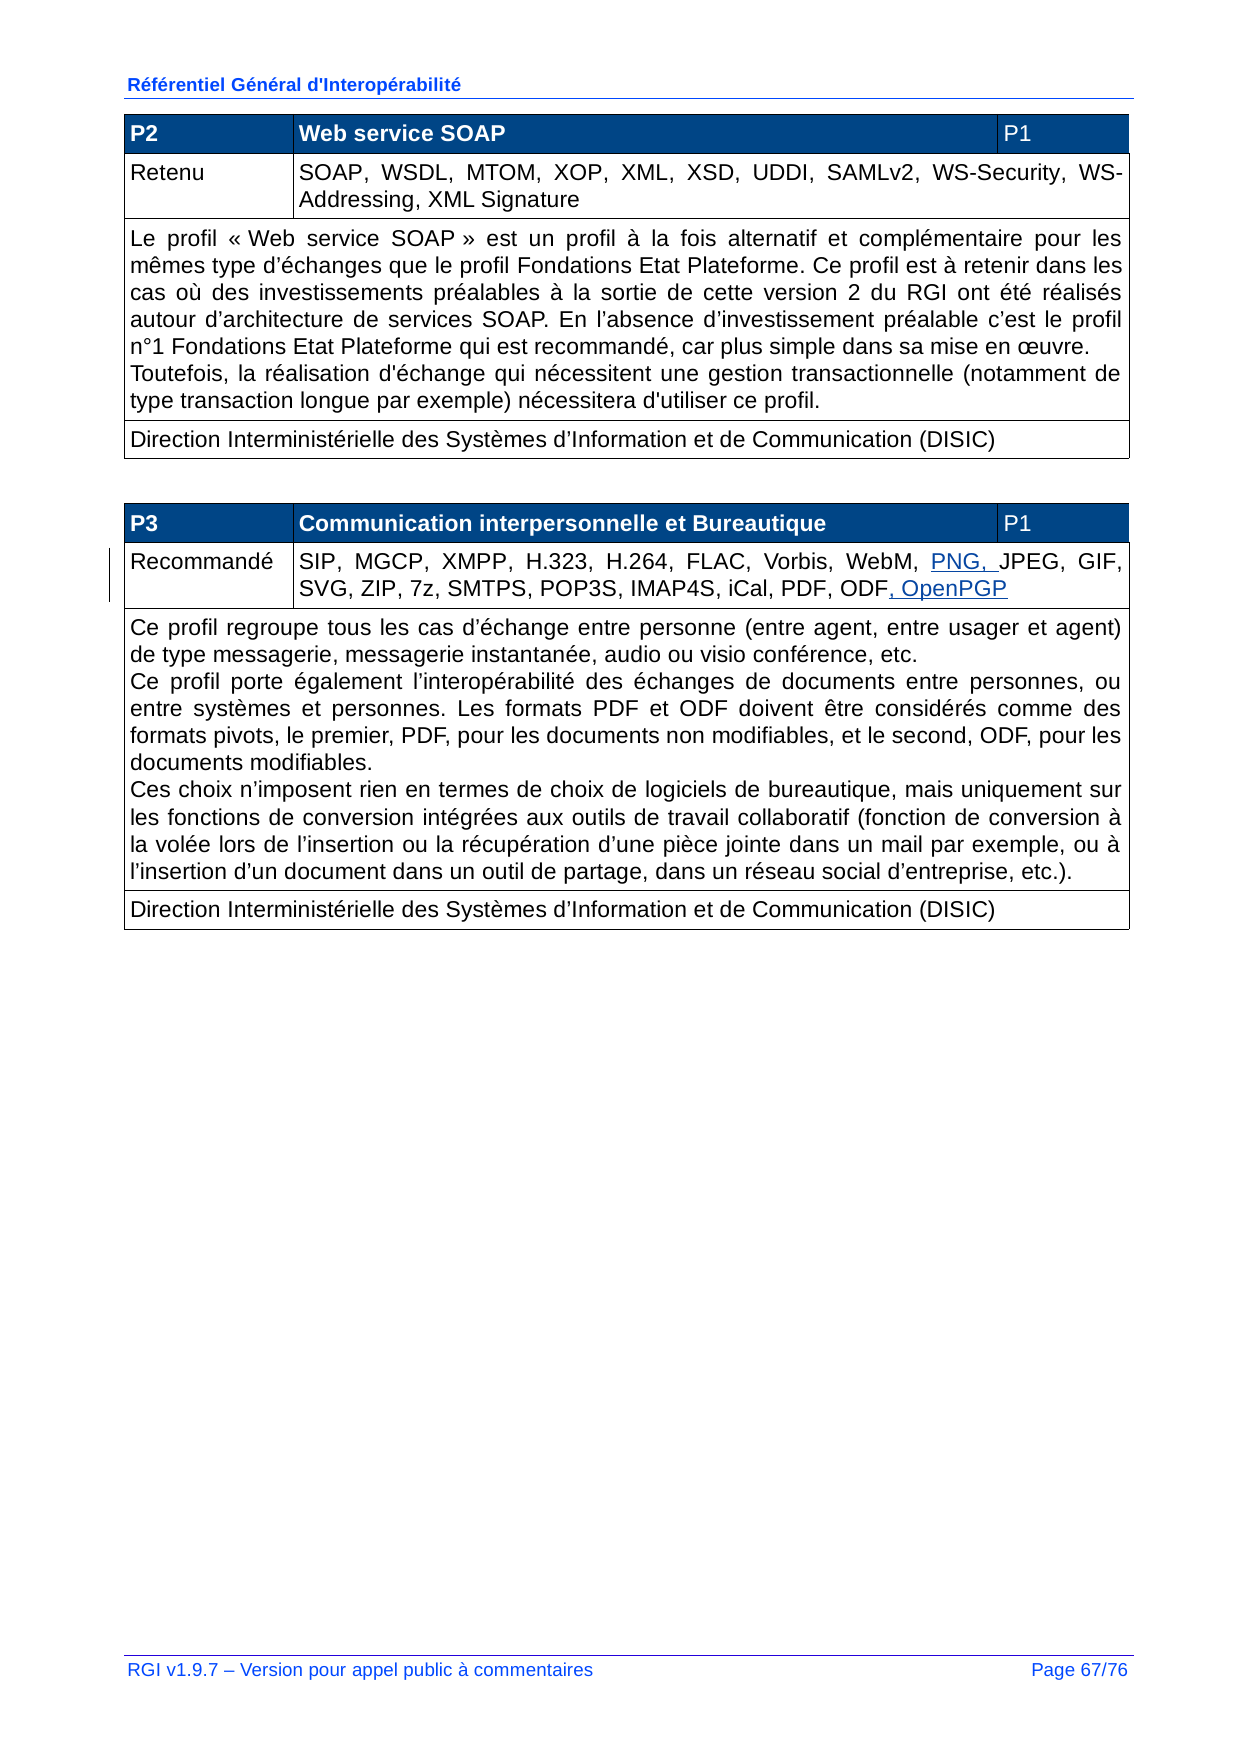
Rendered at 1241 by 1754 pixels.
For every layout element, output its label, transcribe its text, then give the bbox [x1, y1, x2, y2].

table_cell Direction Interministérielle des Systèmes d’Information et de Communication (DISIC) [125, 891, 1129, 928]
table_header Communication interpersonnelle et Bureautique [294, 504, 997, 542]
table_cell Direction Interministérielle des Systèmes d’Information et de Communication (DISIC) [125, 421, 1129, 458]
table_cell Recommandé [125, 543, 293, 607]
table_header P2 [125, 115, 293, 153]
table_cell SOAP, WSDL, MTOM, XOP, XML, XSD, UDDI, SAMLv2, WS-Security, WS-Addressing, XML Signature [294, 154, 1129, 218]
table_cell SIP, MGCP, XMPP, H.323, H.264, FLAC, Vorbis, WebM, PNG, JPEG, GIF, SVG, ZIP, 7z, SMTPS, POP3S, IMAP4S, iCal, PDF, ODF, OpenPGP [294, 543, 1129, 607]
table_header Web service SOAP [294, 115, 997, 153]
table_cell Retenu [125, 154, 293, 218]
table_header P1 [998, 115, 1129, 153]
table_cell Le profil « Web service SOAP » est un profil à la fois alternatif et complémentaire pour les mêmes type d’échanges que le profil Fondations Etat Plateforme. Ce profil est à retenir dans les cas où des investissements préalables à la sortie de cette version 2 du RGI ont été réalisés autour d’architecture de services SOAP. En l’absence d’investissement préalable c’est le profil n°1 Fondations Etat Plateforme qui est recommandé, car plus simple dans sa mise en œuvre. Toutefois, la réalisation d'échange qui nécessitent une gestion transactionnelle (notamment de type transaction longue par exemple) nécessitera d'utiliser ce profil. [125, 219, 1129, 419]
table_header P1 [998, 504, 1129, 542]
table_cell Ce profil regroupe tous les cas d’échange entre personne (entre agent, entre usager et agent) de type messagerie, messagerie instantanée, audio ou visio conférence, etc. Ce profil porte également l’interopérabilité des échanges de documents entre personnes, ou entre systèmes et personnes. Les formats PDF et ODF doivent être considérés comme des formats pivots, le premier, PDF, pour les documents non modifiables, et le second, ODF, pour les documents modifiables. Ces choix n’imposent rien en termes de choix de logiciels de bureautique, mais uniquement sur les fonctions de conversion intégrées aux outils de travail collaboratif (fonction de conversion à la volée lors de l’insertion ou la récupération d’une pièce jointe dans un mail par exemple, ou à l’insertion d’un document dans un outil de partage, dans un réseau social d’entreprise, etc.). [125, 609, 1129, 890]
table_header P3 [125, 504, 293, 542]
